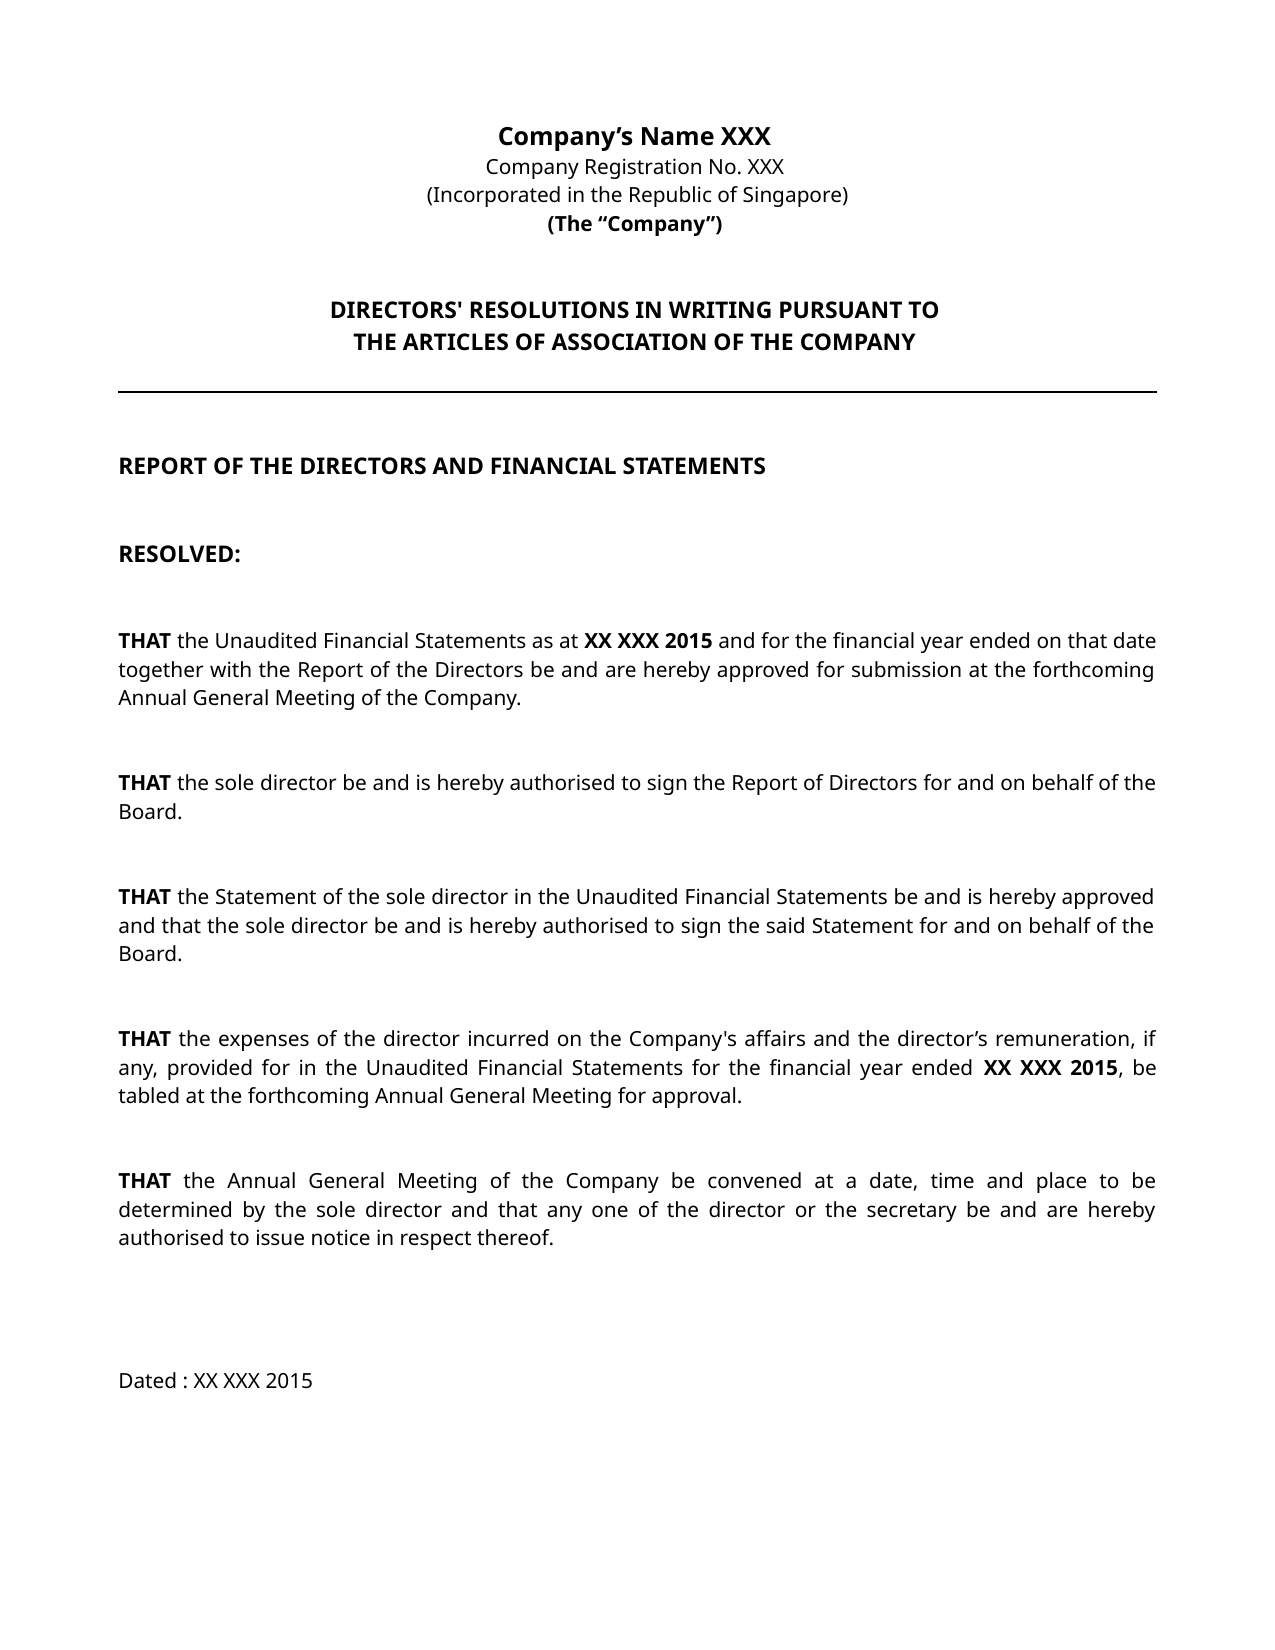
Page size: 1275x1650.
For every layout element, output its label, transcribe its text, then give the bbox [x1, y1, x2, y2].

text RESOLVED: [118, 538, 1157, 569]
text Dated : XX XXX 2015 [118, 1366, 1157, 1394]
text THAT the Statement of the sole director in the Unaudited Financial Statements be and is hereby approved and that the sole director be and is hereby authorised to sign the said Statement for and on behalf of the Board. [118, 882, 1157, 968]
text REPORT OF THE DIRECTORS AND FINANCIAL STATEMENTS [118, 450, 1157, 481]
text THAT the Annual General Meeting of the Company be convened at a date, time and place to be determined by the sole director and that any one of the director or the secretary be and are hereby authorised to issue notice in respect thereof. [118, 1167, 1157, 1252]
text THAT the Unaudited Financial Statements as at XX XXX 2015 and for the financial year ended on that date together with the Report of the Directors be and are hereby approved for submission at the forthcoming Annual General Meeting of the Company. [118, 626, 1157, 712]
text (Incorporated in the Republic of Singapore) [118, 181, 1157, 209]
text THE ARTICLES OF ASSOCIATION OF THE COMPANY [118, 326, 1157, 357]
text (The “Company”) [118, 209, 1157, 237]
text Company’s Name XXX [118, 118, 1157, 152]
text THAT the sole director be and is hereby authorised to sign the Report of Directors for and on behalf of the Board. [118, 768, 1157, 825]
text Company Registration No. XXX [118, 152, 1157, 181]
text THAT the expenses of the director incurred on the Company's affairs and the director’s remuneration, if any, provided for in the Unaudited Financial Statements for the financial year ended XX XXX 2015, be tabled at the forthcoming Annual General Meeting for approval. [118, 1024, 1157, 1110]
text DIRECTORS' RESOLUTIONS IN WRITING PURSUANT TO [118, 294, 1157, 326]
